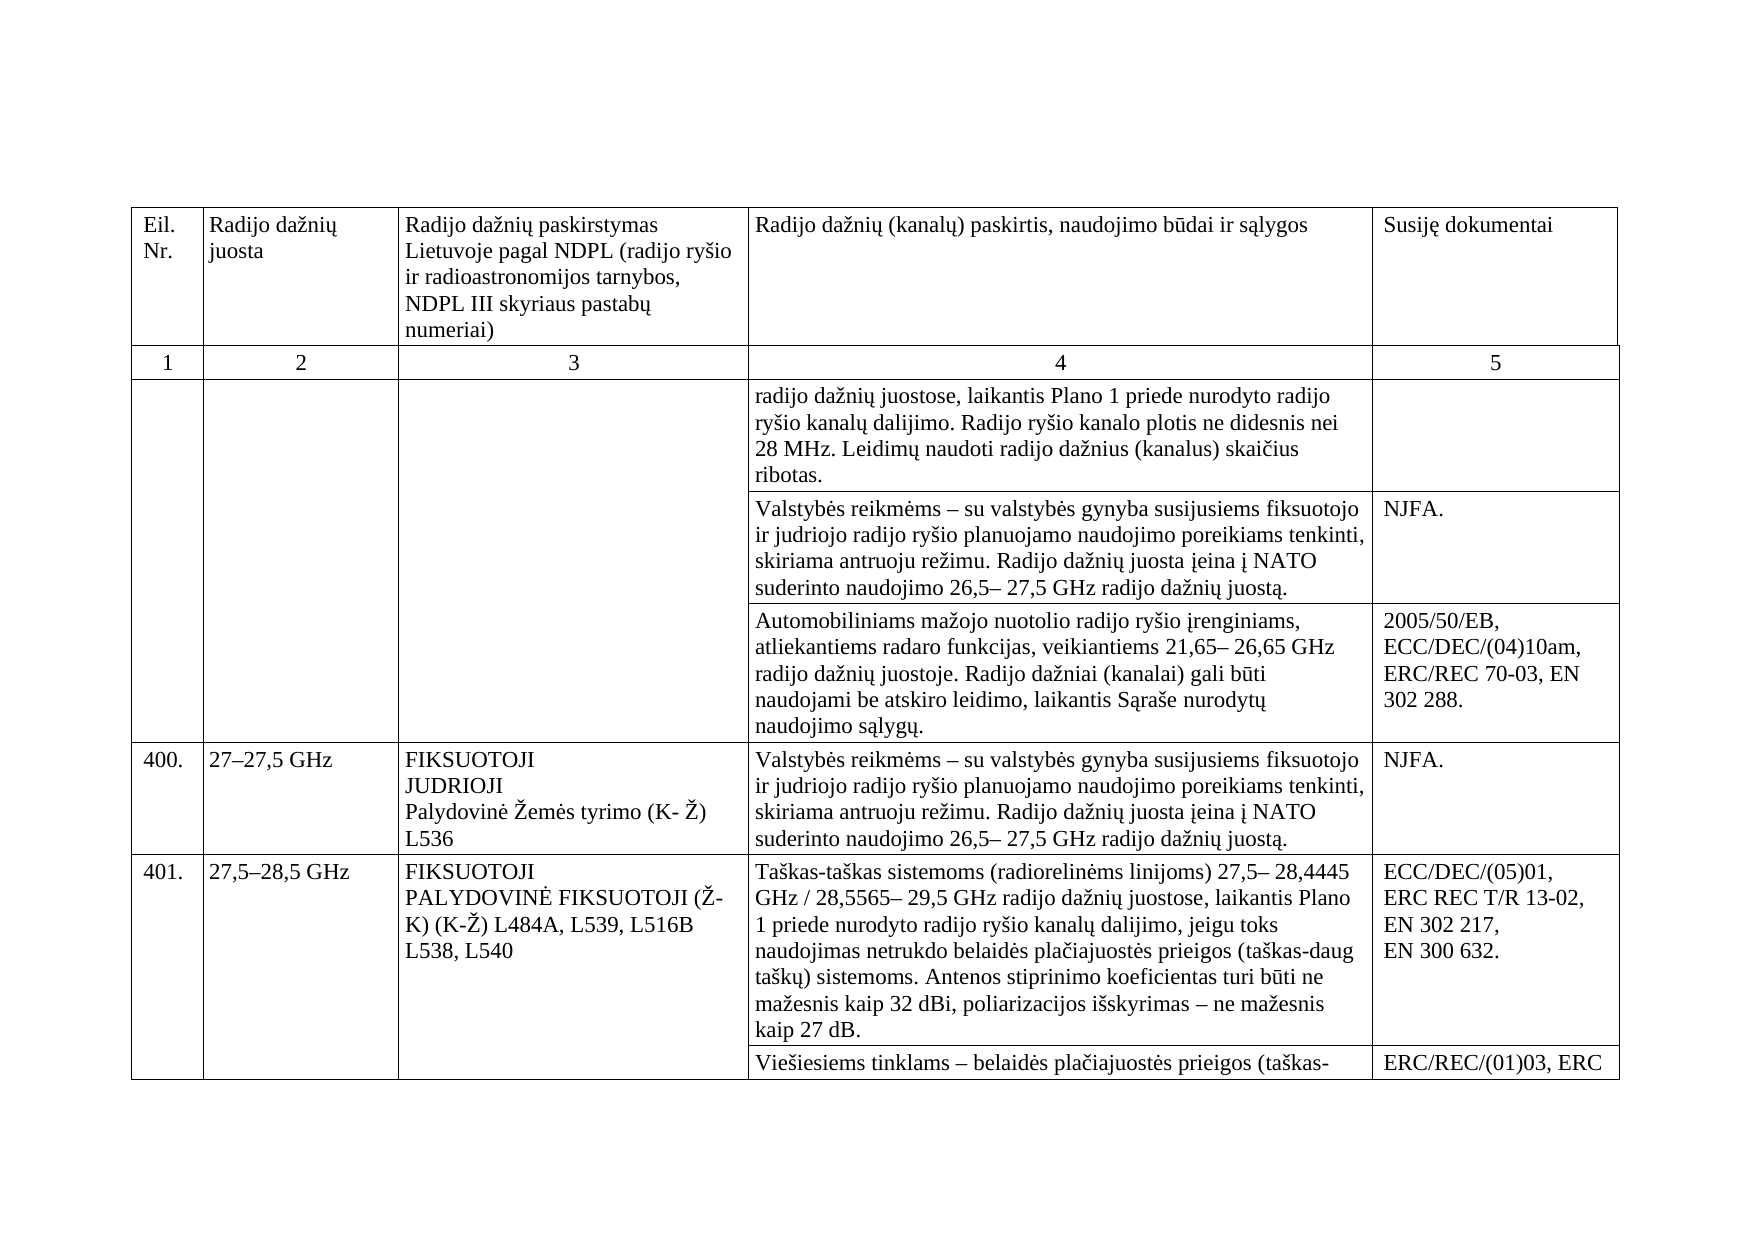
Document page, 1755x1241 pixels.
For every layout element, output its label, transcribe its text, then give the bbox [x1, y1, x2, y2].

table_cell 2005/50/EB, ECC/DEC/(04)10am, ERC/REC 70-03, EN 302 288. [1373, 604, 1619, 742]
table_cell Automobiliniams mažojo nuotolio radijo ryšio įrenginiams, atliekantiems radaro funkcijas, veikiantiems 21,65– 26,65 GHz radijo dažnių juostoje. Radijo dažniai (kanalai) gali būti naudojami be atskiro leidimo, laikantis Sąraše nurodytų naudojimo sąlygų. [749, 604, 1372, 742]
table_cell NJFA. [1373, 743, 1619, 854]
table_cell NJFA. [1373, 492, 1619, 603]
table_cell Valstybės reikmėms – su valstybės gynyba susijusiems fiksuotojo ir judriojo radijo ryšio planuojamo naudojimo poreikiams tenkinti, skiriama antruoju režimu. Radijo dažnių juosta įeina į NATO suderinto naudojimo 26,5– 27,5 GHz radijo dažnių juostą. [749, 743, 1372, 854]
table_cell 27,5–28,5 GHz [204, 855, 398, 1079]
table_cell Viešiesiems tinklams – belaidės plačiajuostės prieigos (taškas- [749, 1046, 1372, 1079]
table_cell [399, 380, 748, 742]
table_cell ECC/DEC/(05)01, ERC REC T/R 13-02, EN 302 217, EN 300 632. [1373, 855, 1619, 1045]
table_cell 1 [132, 346, 203, 378]
table_cell 3 [399, 346, 748, 378]
table_cell ERC/REC/(01)03, ERC [1373, 1046, 1619, 1079]
table_cell [132, 380, 203, 742]
table_header Radijo dažnių paskirstymas Lietuvoje pagal NDPL (radijo ryšio ir radioastronomijos tarnybos, NDPL III skyriaus pastabų numeriai) [399, 208, 748, 345]
table_cell 2 [204, 346, 398, 378]
table_cell FIKSUOTOJI PALYDOVINĖ FIKSUOTOJI (Ž-K) (K-Ž) L484A, L539, L516B L538, L540 [399, 855, 748, 1079]
table_cell 4 [749, 346, 1372, 378]
table_cell 400. [132, 743, 203, 854]
table_cell 401. [132, 855, 203, 1079]
table_cell radijo dažnių juostose, laikantis Plano 1 priede nurodyto radijo ryšio kanalų dalijimo. Radijo ryšio kanalo plotis ne didesnis nei 28 MHz. Leidimų naudoti radijo dažnius (kanalus) skaičius ribotas. [749, 380, 1372, 491]
table_header Susiję dokumentai [1373, 208, 1617, 345]
table_header Eil. Nr. [132, 208, 203, 345]
table_cell Valstybės reikmėms – su valstybės gynyba susijusiems fiksuotojo ir judriojo radijo ryšio planuojamo naudojimo poreikiams tenkinti, skiriama antruoju režimu. Radijo dažnių juosta įeina į NATO suderinto naudojimo 26,5– 27,5 GHz radijo dažnių juostą. [749, 492, 1372, 603]
table_cell [204, 380, 398, 742]
table_cell FIKSUOTOJI JUDRIOJI Palydovinė Žemės tyrimo (K- Ž) L536 [399, 743, 748, 854]
table_header Radijo dažnių juosta [204, 208, 398, 345]
table_cell Taškas-taškas sistemoms (radiorelinėms linijoms) 27,5– 28,4445 GHz / 28,5565– 29,5 GHz radijo dažnių juostose, laikantis Plano 1 priede nurodyto radijo ryšio kanalų dalijimo, jeigu toks naudojimas netrukdo belaidės plačiajuostės prieigos (taškas-daug taškų) sistemoms. Antenos stiprinimo koeficientas turi būti ne mažesnis kaip 32 dBi, poliarizacijos išskyrimas – ne mažesnis kaip 27 dB. [749, 855, 1372, 1045]
table_cell [1373, 380, 1619, 491]
table_cell 27–27,5 GHz [204, 743, 398, 854]
table_cell 5 [1373, 346, 1619, 378]
table_header Radijo dažnių (kanalų) paskirtis, naudojimo būdai ir sąlygos [749, 208, 1372, 345]
